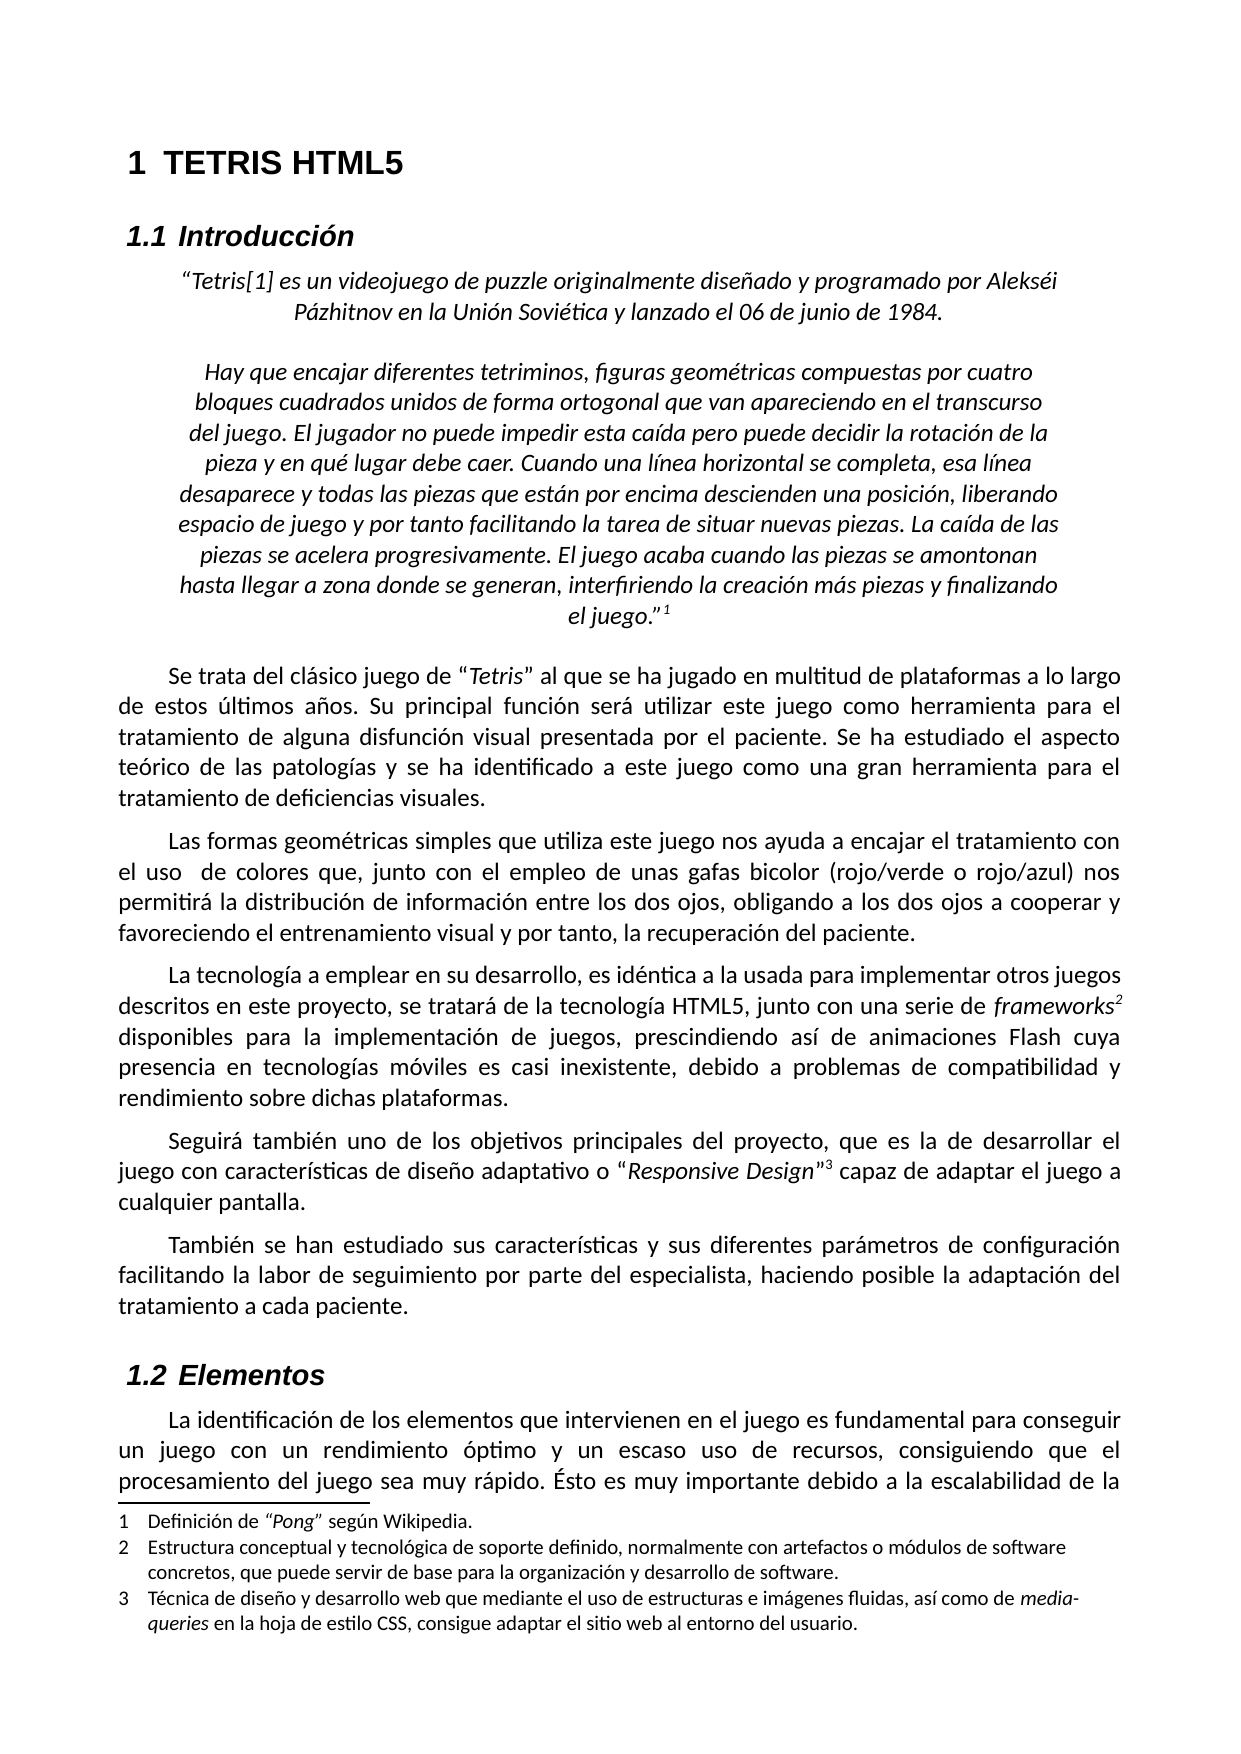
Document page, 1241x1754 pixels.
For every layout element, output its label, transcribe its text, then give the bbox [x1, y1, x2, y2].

subtitle Elementos [118, 1358, 1122, 1391]
text Seguirá también uno de los objetivos principales del proyecto, que es la de desarrollar el juego con características de diseño adaptativo o “Responsive Design” capaz de adaptar el juego a cualquier pantalla. [118, 1125, 1122, 1216]
text Se trata del clásico juego de “Tetris” al que se ha jugado en multitud de plataformas a lo largo de estos últimos años. Su principal función será utilizar este juego como herramienta para el tratamiento de alguna disfunción visual presentada por el paciente. Se ha estudiado el aspecto teórico de las patologías y se ha identificado a este juego como una gran herramienta para el tratamiento de deficiencias visuales. [118, 660, 1122, 813]
text La identificación de los elementos que intervienen en el juego es fundamental para conseguir un juego con un rendimiento óptimo y un escaso uso de recursos, consiguiendo que el procesamiento del juego sea muy rápido. Ésto es muy importante debido a la escalabilidad de la [118, 1404, 1122, 1496]
subtitle TETRIS HTML5 [118, 143, 1122, 182]
text Definición de “Pong” según Wikipedia. [118, 1509, 1122, 1534]
text Estructura conceptual y tecnológica de soporte definido, normalmente con artefactos o módulos de software concretos, que puede servir de base para la organización y desarrollo de software. [118, 1534, 1122, 1585]
text Hay que encajar diferentes tetriminos, figuras geométricas compuestas por cuatro bloques cuadrados unidos de forma ortogonal que van apareciendo en el transcurso del juego. El jugador no puede impedir esta caída pero puede decidir la rotación de la pieza y en qué lugar debe caer. Cuando una línea horizontal se completa, esa línea desaparece y todas las piezas que están por encima descienden una posición, liberando espacio de juego y por tanto facilitando la tarea de situar nuevas piezas. La caída de las piezas se acelera progresivamente. El juego acaba cuando las piezas se amontonan hasta llegar a zona donde se generan, interfiriendo la creación más piezas y finalizando el juego.” [177, 356, 1063, 631]
text Técnica de diseño y desarrollo web que mediante el uso de estructuras e imágenes fluidas, así como de media-queries en la hoja de estilo CSS, consigue adaptar el sitio web al entorno del usuario. [118, 1585, 1122, 1636]
subtitle Introducción [118, 219, 1122, 253]
text Las formas geométricas simples que utiliza este juego nos ayuda a encajar el tratamiento con el uso de colores que, junto con el empleo de unas gafas bicolor (rojo/verde o rojo/azul) nos permitirá la distribución de información entre los dos ojos, obligando a los dos ojos a cooperar y favoreciendo el entrenamiento visual y por tanto, la recuperación del paciente. [118, 825, 1122, 947]
text También se han estudiado sus características y sus diferentes parámetros de configuración facilitando la labor de seguimiento por parte del especialista, haciendo posible la adaptación del tratamiento a cada paciente. [118, 1229, 1122, 1320]
text La tecnología a emplear en su desarrollo, es idéntica a la usada para implementar otros juegos descritos en este proyecto, se tratará de la tecnología HTML5, junto con una serie de frameworks disponibles para la implementación de juegos, prescindiendo así de animaciones Flash cuya presencia en tecnologías móviles es casi inexistente, debido a problemas de compatibilidad y rendimiento sobre dichas plataformas. [118, 960, 1122, 1112]
text “Tetris[1] es un videojuego de puzzle originalmente diseñado y programado por Alekséi Pázhitnov en la Unión Soviética y lanzado el 06 de junio de 1984. [177, 265, 1063, 326]
